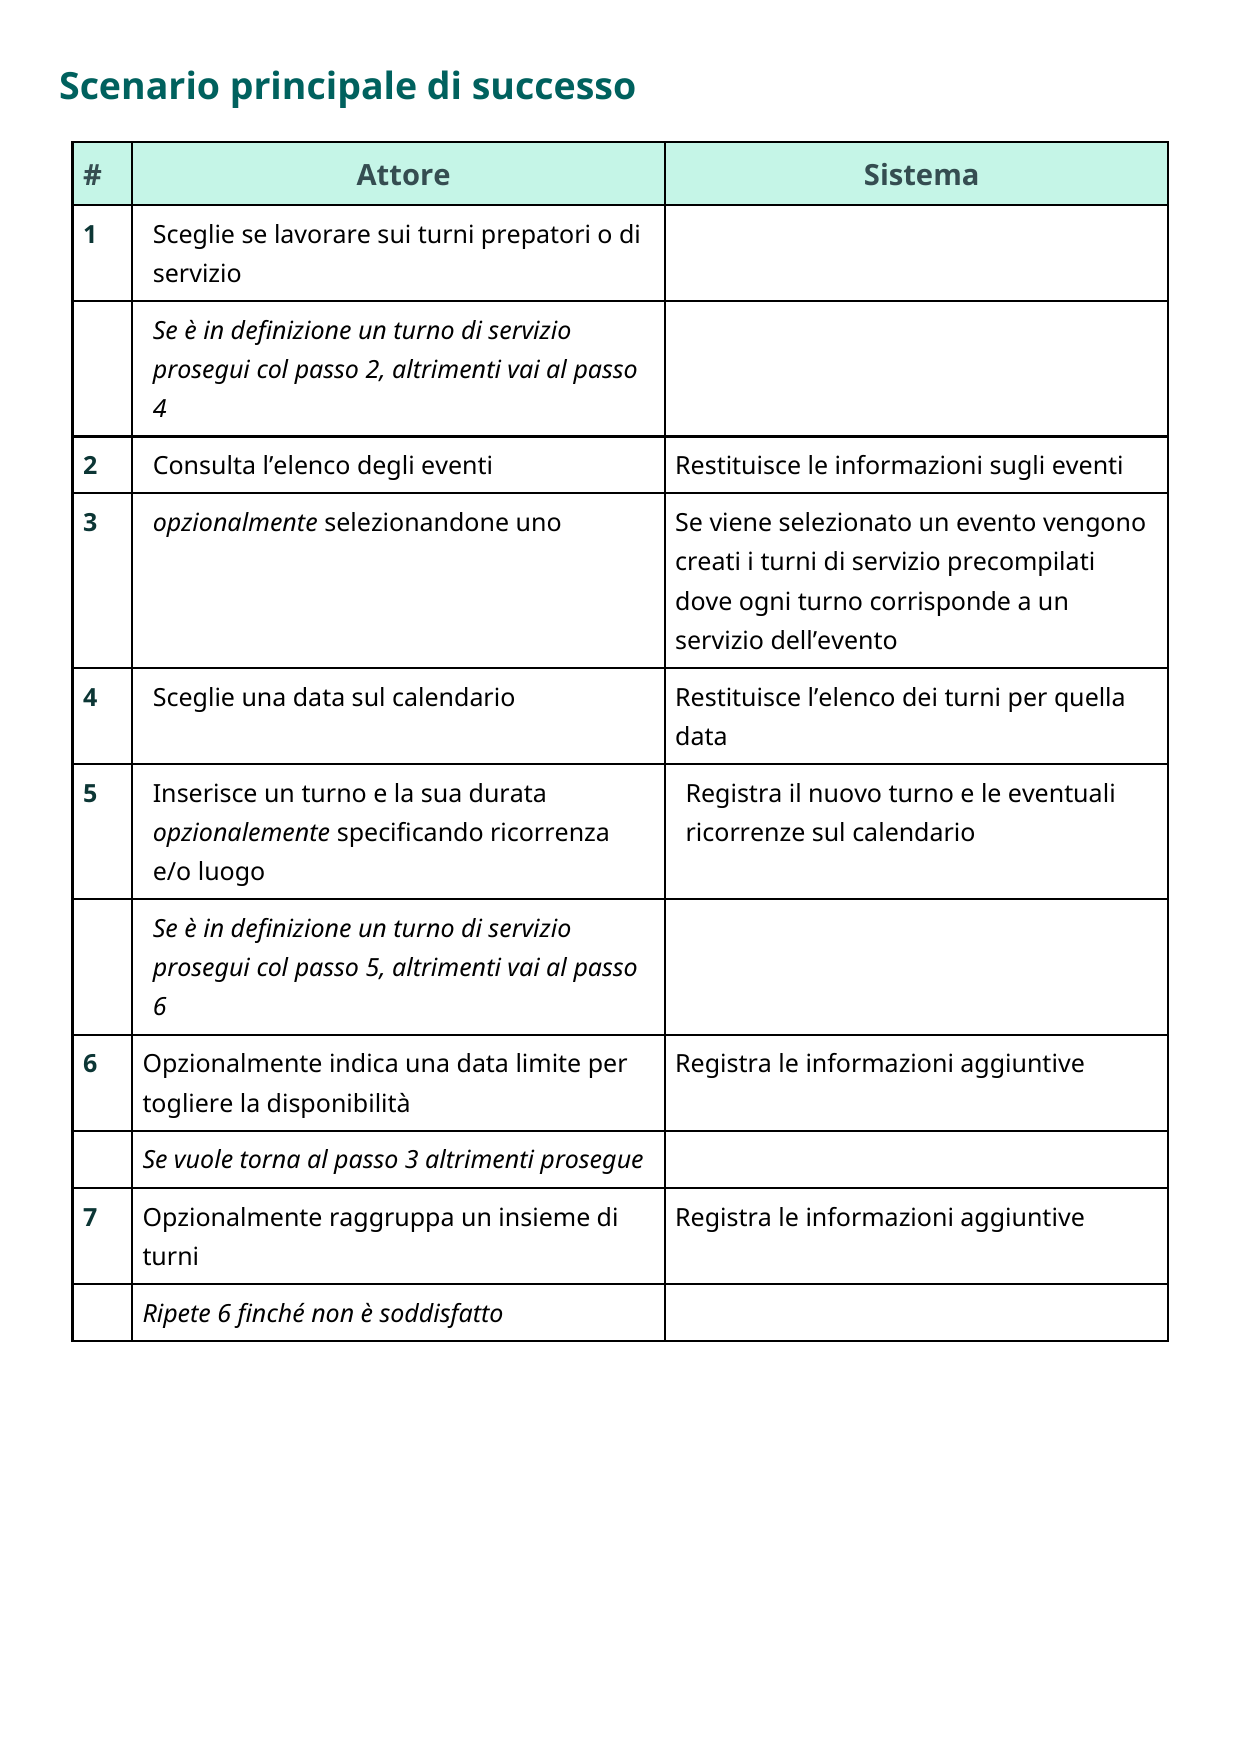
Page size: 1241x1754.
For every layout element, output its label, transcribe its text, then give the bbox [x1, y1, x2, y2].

table_cell Sceglie una data sul calendario [133, 669, 664, 763]
table_cell Se è in definizione un turno di servizio prosegui col passo 5, altrimenti vai al passo 6 [133, 900, 664, 1033]
table_cell 6 [74, 1036, 131, 1130]
table_cell [666, 900, 1167, 1033]
table_cell Opzionalmente indica una data limite per togliere la disponibilità [133, 1036, 664, 1130]
table_cell 7 [74, 1189, 131, 1283]
table_cell Consulta l’elenco degli eventi [133, 438, 664, 492]
table_cell [666, 1285, 1167, 1340]
table_cell [666, 206, 1167, 300]
table_cell Se viene selezionato un evento vengono creati i turni di servizio precompilati dove ogni turno corrisponde a un servizio dell’evento [666, 494, 1167, 667]
table_cell Ripete 6 finché non è soddisfatto [133, 1285, 664, 1340]
table_header Sistema [666, 143, 1167, 204]
table_cell Restituisce le informazioni sugli eventi [666, 438, 1167, 492]
table_cell Registra le informazioni aggiuntive [666, 1189, 1167, 1283]
table_cell 2 [74, 438, 131, 492]
table_cell Restituisce l’elenco dei turni per quella data [666, 669, 1167, 763]
table_cell opzionalmente selezionandone uno [133, 494, 664, 667]
table_cell [666, 1132, 1167, 1187]
table_cell [74, 900, 131, 1033]
table_cell 4 [74, 669, 131, 763]
table_cell [666, 302, 1167, 435]
table_cell 1 [74, 206, 131, 300]
subtitle Scenario principale di successo [59, 59, 1181, 110]
table_cell Se è in definizione un turno di servizio prosegui col passo 2, altrimenti vai al passo 4 [133, 302, 664, 435]
table_cell [74, 302, 131, 435]
table_cell Registra le informazioni aggiuntive [666, 1036, 1167, 1130]
table_header Attore [133, 143, 664, 204]
table_cell [74, 1285, 131, 1340]
table_cell 3 [74, 494, 131, 667]
table_cell Inserisce un turno e la sua durata opzionalemente specificando ricorrenza e/o luogo [133, 765, 664, 898]
table_cell Registra il nuovo turno e le eventuali ricorrenze sul calendario [666, 765, 1167, 898]
table_header # [74, 143, 131, 204]
table_cell 5 [74, 765, 131, 898]
table_cell Opzionalmente raggruppa un insieme di turni [133, 1189, 664, 1283]
table_cell [74, 1132, 131, 1187]
table_cell Sceglie se lavorare sui turni prepatori o di servizio [133, 206, 664, 300]
table_cell Se vuole torna al passo 3 altrimenti prosegue [133, 1132, 664, 1187]
